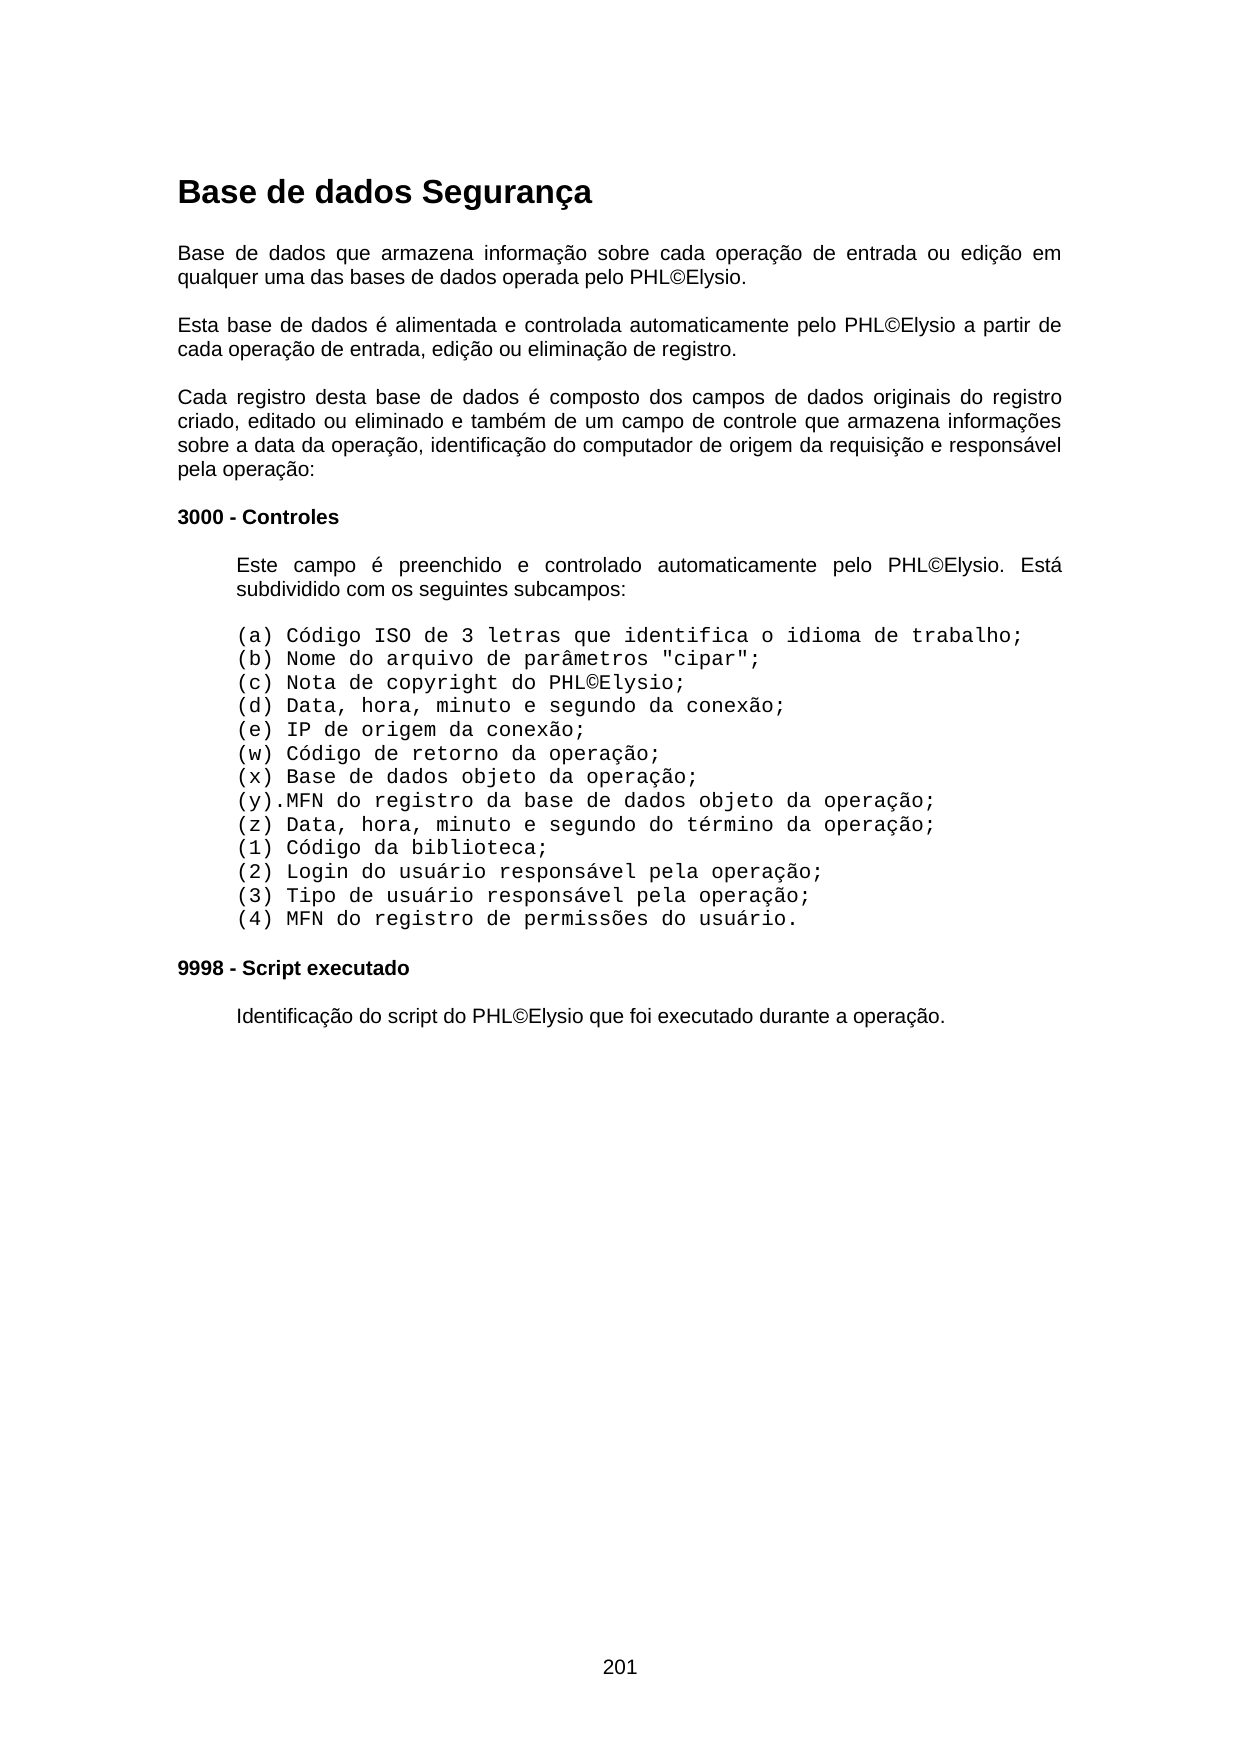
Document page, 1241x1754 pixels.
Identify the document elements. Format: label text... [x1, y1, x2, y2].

subtitle Base de dados Segurança [177, 173, 1063, 211]
text (x) Base de dados objeto da operação; [236, 766, 1063, 790]
text (y).MFN do registro da base de dados objeto da operação; [236, 790, 1063, 814]
text (z) Data, hora, minuto e segundo do término da operação; [236, 814, 1063, 837]
text (e) IP de origem da conexão; [236, 719, 1063, 743]
text (a) Código ISO de 3 letras que identifica o idioma de trabalho; [236, 624, 1063, 648]
text (w) Código de retorno da operação; [236, 743, 1063, 766]
text (d) Data, hora, minuto e segundo da conexão; [236, 696, 1063, 719]
text Esta base de dados é alimentada e controlada automaticamente pelo PHL©Elysio a partir de cada operação de entrada, edição ou eliminação de registro. [177, 313, 1063, 361]
text 9998 - Script executado [177, 956, 1063, 980]
text (b) Nome do arquivo de parâmetros "cipar"; [236, 648, 1063, 672]
text 3000 - Controles [177, 505, 1063, 529]
text Base de dados que armazena informação sobre cada operação de entrada ou edição em qualquer uma das bases de dados operada pelo PHL©Elysio. [177, 241, 1063, 289]
text Identificação do script do PHL©Elysio que foi executado durante a operação. [236, 1004, 1063, 1028]
text (3) Tipo de usuário responsável pela operação; [236, 885, 1063, 908]
text Este campo é preenchido e controlado automaticamente pelo PHL©Elysio. Está subdividido com os seguintes subcampos: [236, 553, 1063, 601]
text Cada registro desta base de dados é composto dos campos de dados originais do registro criado, editado ou eliminado e também de um campo de controle que armazena informações sobre a data da operação, identificação do computador de origem da requisição e responsável pela operação: [177, 385, 1063, 481]
text (2) Login do usuário responsável pela operação; [236, 861, 1063, 885]
text (c) Nota de copyright do PHL©Elysio; [236, 672, 1063, 696]
text (4) MFN do registro de permissões do usuário. [236, 908, 1063, 932]
text (1) Código da biblioteca; [236, 837, 1063, 861]
